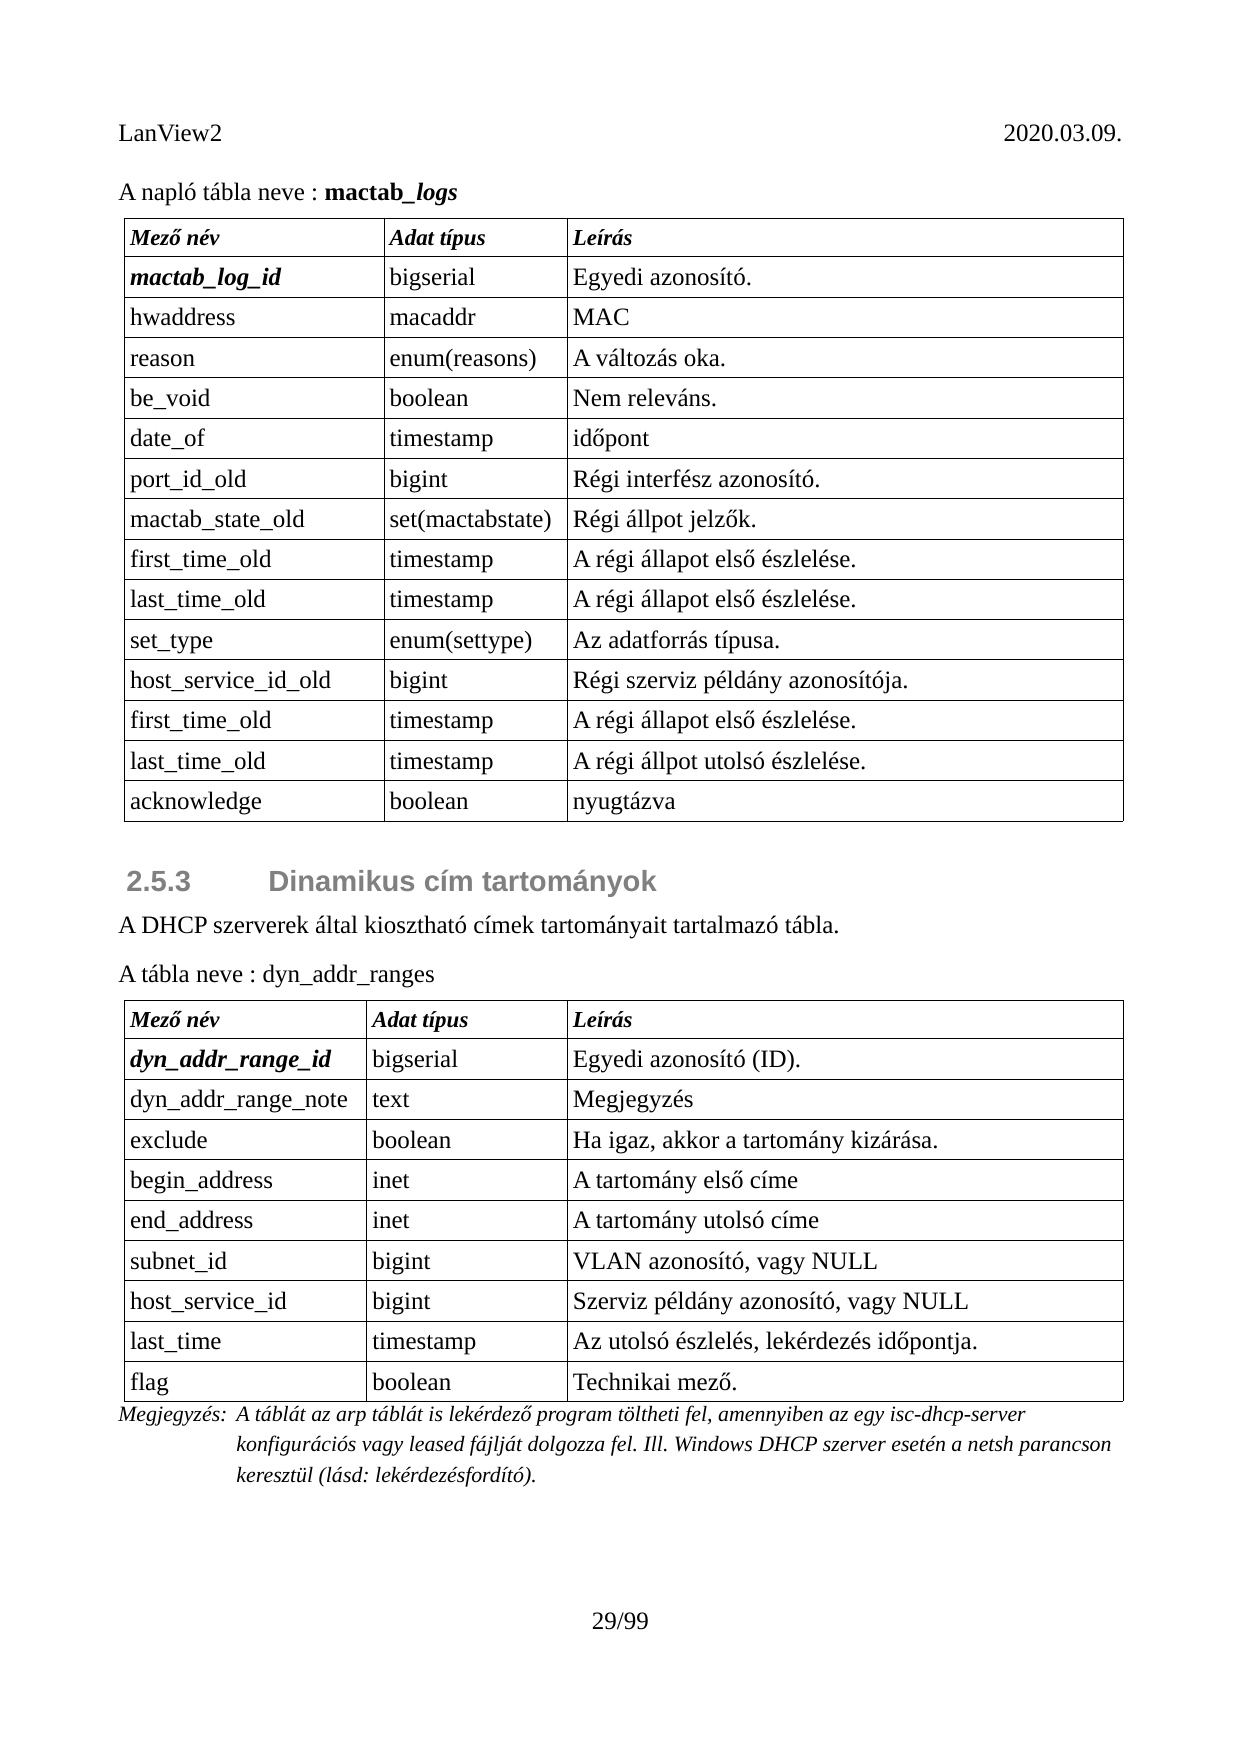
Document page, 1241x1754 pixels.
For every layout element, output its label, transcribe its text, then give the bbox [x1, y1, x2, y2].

table_cell end_address [125, 1201, 366, 1240]
table_cell last_time [125, 1322, 366, 1361]
table_cell MAC [568, 298, 1123, 337]
table_header Adat típus [367, 1001, 567, 1038]
table_cell bigserial [367, 1039, 567, 1079]
table_cell timestamp [385, 540, 567, 579]
table_cell Szerviz példány azonosító, vagy NULL [568, 1281, 1123, 1321]
table_cell set(mactabstate) [385, 499, 567, 538]
table_cell Nem releváns. [568, 378, 1123, 417]
table_cell subnet_id [125, 1241, 366, 1280]
table_cell A régi állapot első észlelése. [568, 540, 1123, 579]
table_cell enum(settype) [385, 620, 567, 659]
table_cell Az adatforrás típusa. [568, 620, 1123, 659]
table_cell A régi állapot első észlelése. [568, 580, 1123, 619]
table_cell date_of [125, 419, 384, 458]
table_cell acknowledge [125, 781, 384, 821]
table_cell port_id_old [125, 459, 384, 498]
table_cell A régi állpot utolsó észlelése. [568, 741, 1123, 780]
table_cell időpont [568, 419, 1123, 458]
table_cell Régi interfész azonosító. [568, 459, 1123, 498]
table_cell nyugtázva [568, 781, 1123, 821]
table_cell boolean [367, 1362, 567, 1401]
table_cell bigint [367, 1281, 567, 1321]
table_cell Megjegyzés [568, 1080, 1123, 1119]
table_header Mező név [125, 1001, 366, 1038]
table_cell bigint [367, 1241, 567, 1280]
subtitle Dinamikus cím tartományok [118, 864, 1122, 898]
table_cell begin_address [125, 1160, 366, 1199]
table_cell Technikai mező. [568, 1362, 1123, 1401]
table_cell last_time_old [125, 741, 384, 780]
table_cell host_service_id [125, 1281, 366, 1321]
table_cell boolean [367, 1120, 567, 1159]
table_cell text [367, 1080, 567, 1119]
table_header Leírás [568, 1001, 1123, 1038]
table_header Adat típus [385, 219, 567, 256]
table_cell boolean [385, 781, 567, 821]
table_cell be_void [125, 378, 384, 417]
table_cell first_time_old [125, 540, 384, 579]
table_cell boolean [385, 378, 567, 417]
text A tábla neve : dyn_addr_ranges [118, 959, 1122, 988]
table_cell A tartomány első címe [568, 1160, 1123, 1199]
text Megjegyzés: A táblát az arp táblát is lekérdező program töltheti fel, amennyiben az egy isc-dhcp-server konfigurációs vagy leased fájlját dolgozza fel. Ill. Windows DHCP szerver esetén a netsh parancson keresztül (lásd: lekérdezésfordító). [118, 1401, 1122, 1487]
text A napló tábla neve : mactab_logs [118, 177, 1122, 206]
table_header Leírás [568, 219, 1123, 256]
table_cell bigint [385, 660, 567, 700]
table_cell macaddr [385, 298, 567, 337]
table_cell A régi állapot első észlelése. [568, 701, 1123, 740]
table_cell bigserial [385, 257, 567, 297]
table_cell timestamp [385, 419, 567, 458]
table_cell hwaddress [125, 298, 384, 337]
table_cell timestamp [385, 741, 567, 780]
table_cell timestamp [385, 701, 567, 740]
table_cell Egyedi azonosító (ID). [568, 1039, 1123, 1079]
table_cell set_type [125, 620, 384, 659]
table_cell dyn_addr_range_id [125, 1039, 366, 1079]
table_cell timestamp [385, 580, 567, 619]
table_cell dyn_addr_range_note [125, 1080, 366, 1119]
table_cell exclude [125, 1120, 366, 1159]
table_cell A tartomány utolsó címe [568, 1201, 1123, 1240]
table_header Mező név [125, 219, 384, 256]
table_cell inet [367, 1201, 567, 1240]
table_cell Régi szerviz példány azonosítója. [568, 660, 1123, 700]
table_cell Ha igaz, akkor a tartomány kizárása. [568, 1120, 1123, 1159]
table_cell bigint [385, 459, 567, 498]
table_cell timestamp [367, 1322, 567, 1361]
table_cell flag [125, 1362, 366, 1401]
table_cell first_time_old [125, 701, 384, 740]
table_cell A változás oka. [568, 338, 1123, 377]
table_cell enum(reasons) [385, 338, 567, 377]
table_cell VLAN azonosító, vagy NULL [568, 1241, 1123, 1280]
table_cell last_time_old [125, 580, 384, 619]
table_cell mactab_state_old [125, 499, 384, 538]
text A DHCP szerverek által kiosztható címek tartományait tartalmazó tábla. [118, 910, 1122, 939]
table_cell host_service_id_old [125, 660, 384, 700]
table_cell Az utolsó észlelés, lekérdezés időpontja. [568, 1322, 1123, 1361]
table_cell mactab_log_id [125, 257, 384, 297]
table_cell reason [125, 338, 384, 377]
table_cell Régi állpot jelzők. [568, 499, 1123, 538]
table_cell inet [367, 1160, 567, 1199]
table_cell Egyedi azonosító. [568, 257, 1123, 297]
